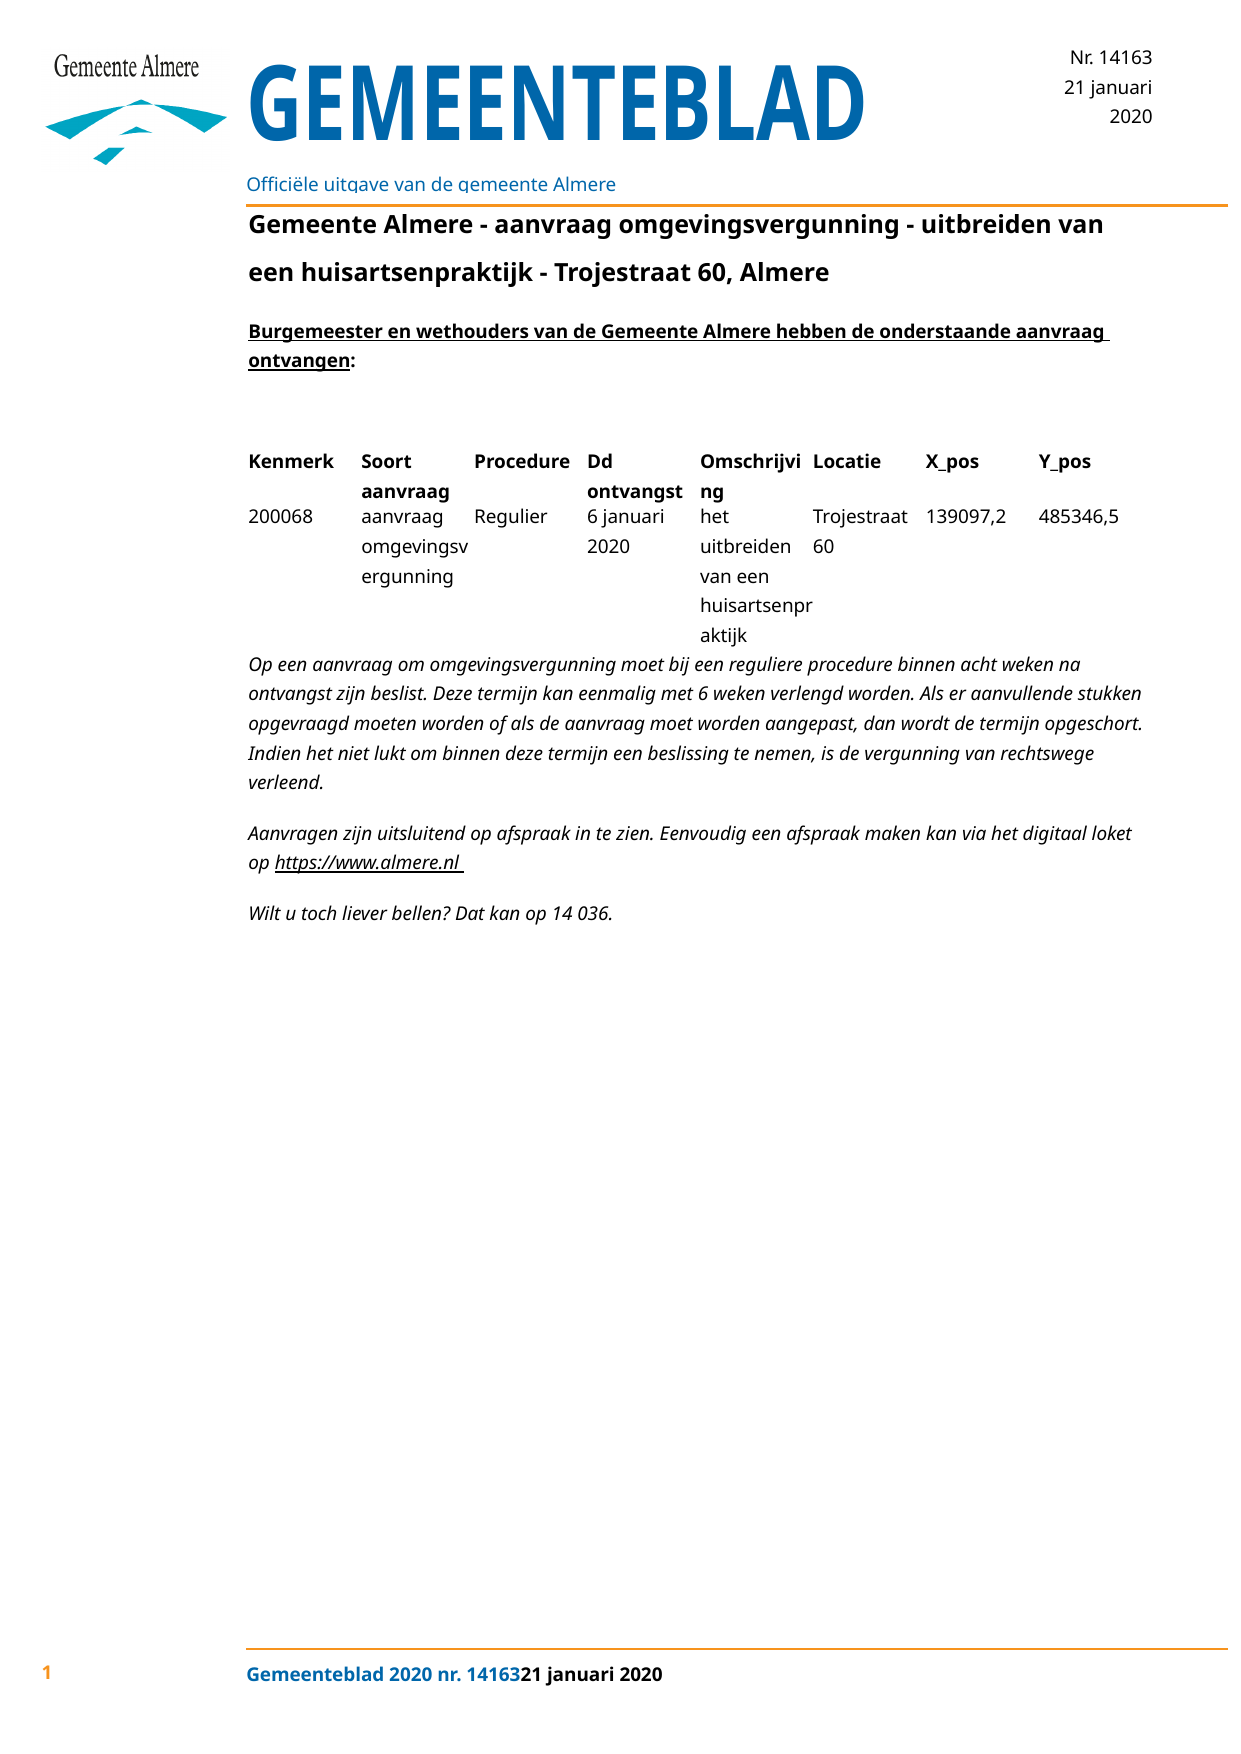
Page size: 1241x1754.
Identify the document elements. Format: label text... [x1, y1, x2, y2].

text Burgemeester en wethouders van de Gemeente Almere hebben de onderstaande aanvraag ontvangen: [248, 318, 1152, 373]
table_header Y_pos [1039, 449, 1152, 504]
text Gemeente Almere - aanvraag omgevingsvergunning - uitbreiden van een huisartsenpraktijk - Trojestraat 60, Almere [248, 207, 1152, 288]
table_header X_pos [926, 449, 1038, 504]
table_cell het uitbreiden van een huisartsenpraktijk [700, 504, 813, 648]
picture [41, 47, 231, 172]
table_header Locatie [813, 449, 926, 504]
table_cell 6 januari 2020 [587, 504, 700, 648]
table_header Omschrijving [700, 449, 813, 504]
table_header Procedure [474, 449, 587, 504]
text Wilt u toch liever bellen? Dat kan op 14 036. [248, 900, 1152, 926]
table_header Dd ontvangst [587, 449, 700, 504]
table_cell 200068 [248, 504, 361, 648]
text Aanvragen zijn uitsluitend op afspraak in te zien. Eenvoudig een afspraak maken kan via het digitaal loket op https://www.almere.nl [248, 820, 1152, 875]
table_cell aanvraag omgevingsvergunning [361, 504, 474, 648]
text Op een aanvraag om omgevingsvergunning moet bij een reguliere procedure binnen acht weken na ontvangst zijn beslist. Deze termijn kan eenmalig met 6 weken verlengd worden. Als er aanvullende stukken opgevraagd moeten worden of als de aanvraag moet worden aangepast, dan wordt de termijn opgeschort. Indien het niet lukt om binnen deze termijn een beslissing te nemen, is de vergunning van rechtswege verleend. [248, 651, 1152, 795]
table_header Kenmerk [248, 449, 361, 504]
table_header Soort aanvraag [361, 449, 474, 504]
table_cell 139097,2 [926, 504, 1038, 648]
table_cell Regulier [474, 504, 587, 648]
table_cell 485346,5 [1039, 504, 1152, 648]
table_cell Trojestraat 60 [813, 504, 926, 648]
